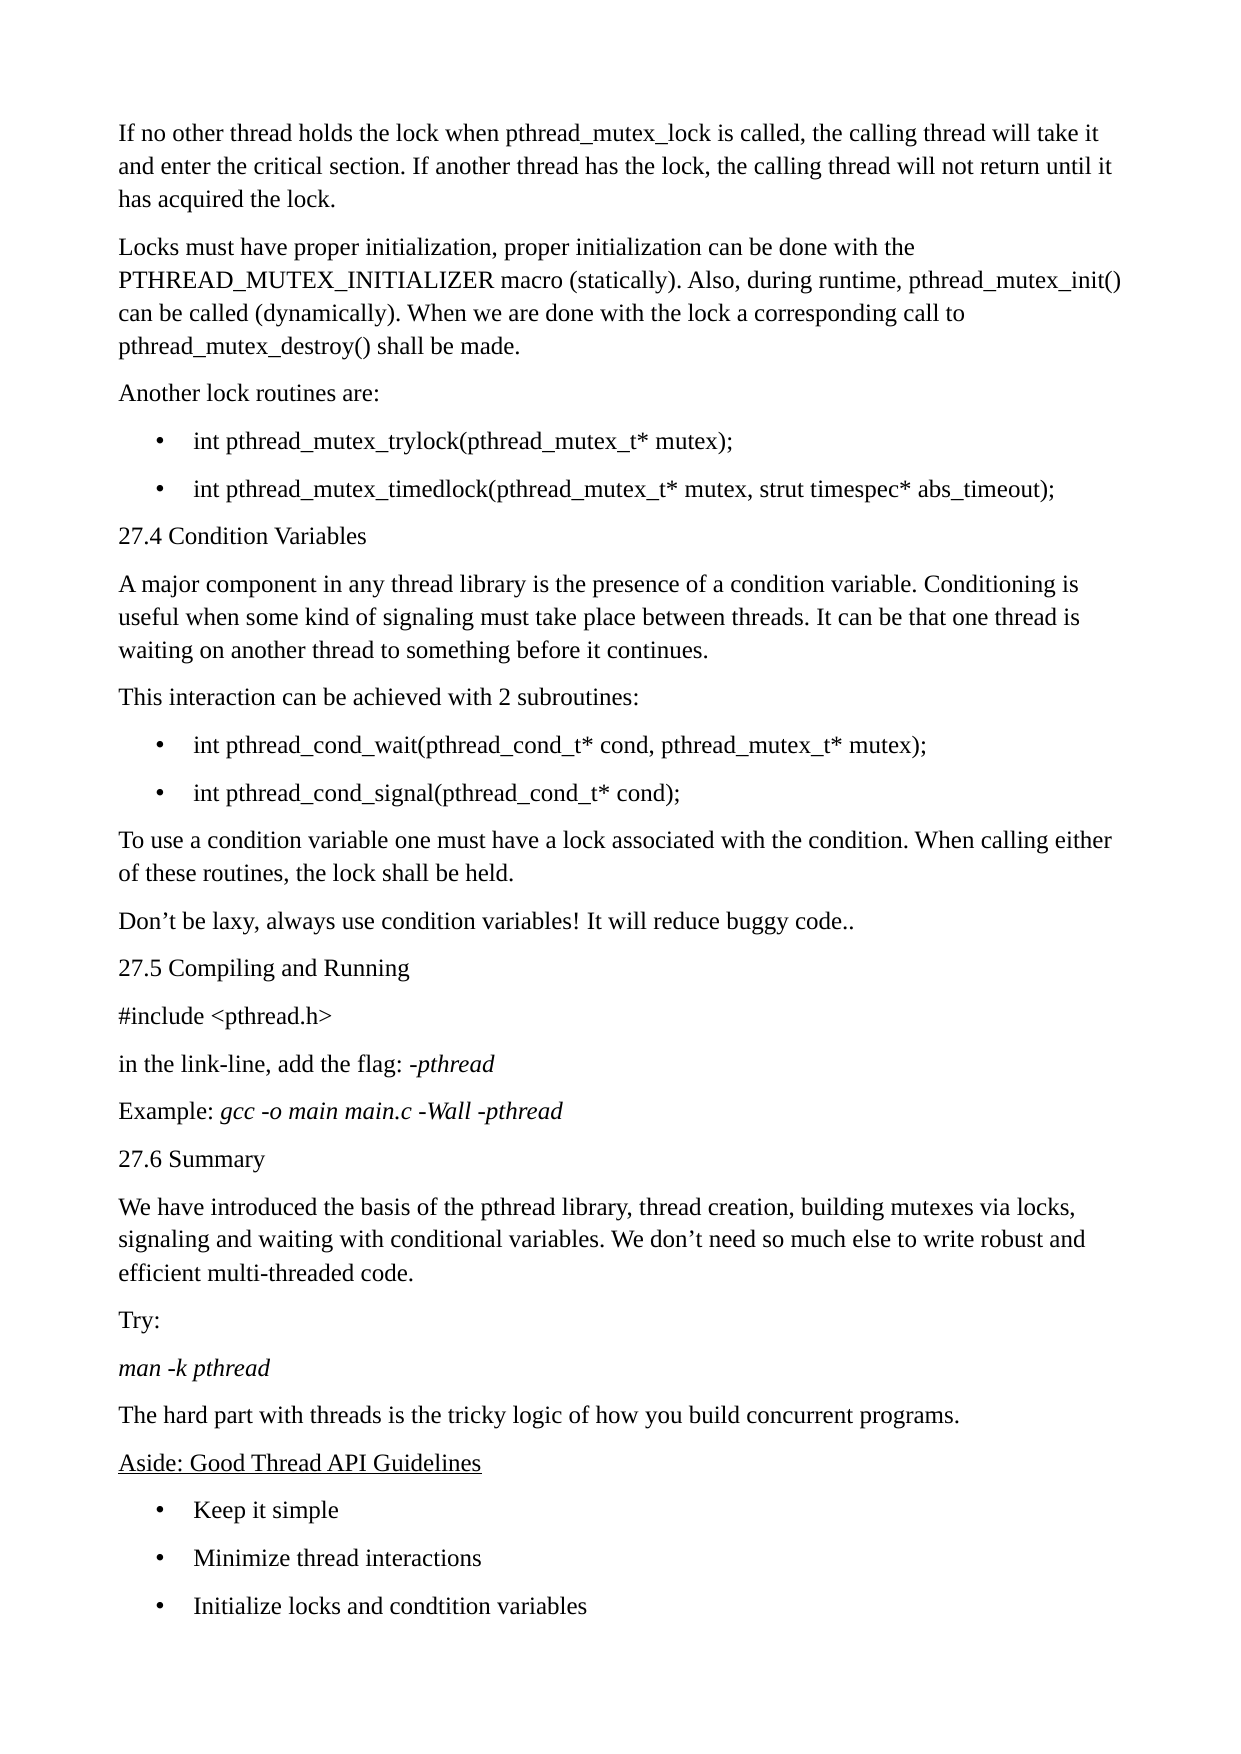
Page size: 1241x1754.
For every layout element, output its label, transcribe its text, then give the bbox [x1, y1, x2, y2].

text 27.4 Condition Variables [118, 521, 1122, 550]
text Try: [118, 1305, 1122, 1334]
text The hard part with threads is the tricky logic of how you build concurrent programs. [118, 1400, 1122, 1429]
text #include <pthread.h> [118, 1001, 1122, 1030]
list Minimize thread interactions [156, 1543, 1122, 1572]
list Keep it simple [156, 1496, 1122, 1524]
text Example: gcc -o main main.c -Wall -pthread [118, 1096, 1122, 1125]
list int pthread_mutex_trylock(pthread_mutex_t* mutex); [156, 426, 1122, 455]
text Don’t be laxy, always use condition variables! It will reduce buggy code.. [118, 906, 1122, 935]
text If no other thread holds the lock when pthread_mutex_lock is called, the calling thread will take it and enter the critical section. If another thread has the lock, the calling thread will not return until it has acquired the lock. [118, 118, 1122, 213]
text To use a condition variable one must have a lock associated with the condition. When calling either of these routines, the lock shall be held. [118, 825, 1122, 887]
list Initialize locks and condtition variables [156, 1591, 1122, 1619]
text 27.5 Compiling and Running [118, 953, 1122, 982]
text in the link-line, add the flag: -pthread [118, 1049, 1122, 1077]
text Locks must have proper initialization, proper initialization can be done with the PTHREAD_MUTEX_INITIALIZER macro (statically). Also, during runtime, pthread_mutex_init() can be called (dynamically). When we are done with the lock a corresponding call to pthread_mutex_destroy() shall be made. [118, 232, 1122, 359]
text 27.6 Summary [118, 1144, 1122, 1173]
list int pthread_cond_wait(pthread_cond_t* cond, pthread_mutex_t* mutex); [156, 730, 1122, 759]
list int pthread_mutex_timedlock(pthread_mutex_t* mutex, strut timespec* abs_timeout); [156, 474, 1122, 502]
text man -k pthread [118, 1353, 1122, 1382]
text Another lock routines are: [118, 378, 1122, 407]
text Aside: Good Thread API Guidelines [118, 1448, 1122, 1477]
text We have introduced the basis of the pthread library, thread creation, building mutexes via locks, signaling and waiting with conditional variables. We don’t need so much else to write robust and efficient multi-threaded code. [118, 1192, 1122, 1286]
text A major component in any thread library is the presence of a condition variable. Conditioning is useful when some kind of signaling must take place between threads. It can be that one thread is waiting on another thread to something before it continues. [118, 569, 1122, 664]
list int pthread_cond_signal(pthread_cond_t* cond); [156, 778, 1122, 806]
text This interaction can be achieved with 2 subroutines: [118, 682, 1122, 711]
